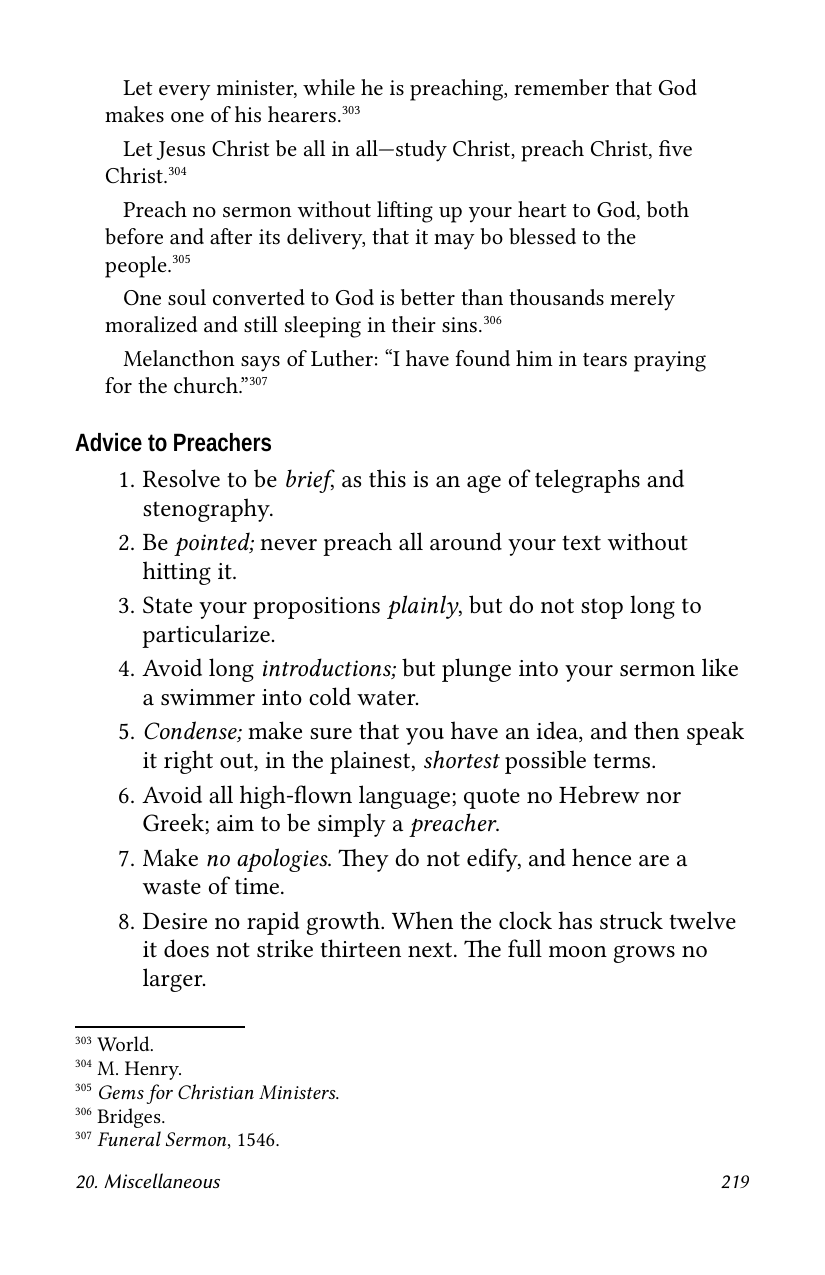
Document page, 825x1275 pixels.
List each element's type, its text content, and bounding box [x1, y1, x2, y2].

list Avoid all high-flown language; quote no Hebrew nor Greek; aim to be simply a preacher. [135, 781, 750, 838]
text Preach no sermon without lifting up your heart to God, both before and after its delivery, that it may bo blessed to the people. [105, 197, 720, 278]
subtitle Advice to Preachers [75, 427, 750, 456]
text Let Jesus Christ be all in all—study Christ, preach Christ, five Christ. [105, 136, 720, 189]
list Avoid long introductions; but plunge into your sermon like a swimmer into cold water. [135, 654, 750, 712]
text World. [75, 1033, 750, 1057]
text One soul converted to God is better than thousands merely moralized and still sleeping in their sins. [105, 285, 720, 338]
text Gems for Christian Ministers. [75, 1081, 750, 1104]
text M. Henry. [75, 1057, 750, 1081]
text Bridges. [75, 1104, 750, 1128]
list Resolve to be brief, as this is an age of telegraphs and stenography. [135, 465, 750, 522]
text Melancthon says of Luther: “I have found him in tears praying for the church.” [105, 346, 720, 399]
list Desire no rapid growth. When the clock has struck twelve it does not strike thirteen next. The full moon grows no larger. [135, 907, 750, 993]
list Make no apologies. They do not edify, and hence are a waste of time. [135, 844, 750, 901]
text Funeral Sermon, 1546. [75, 1128, 750, 1152]
list State your propositions plainly, but do not stop long to particularize. [135, 591, 750, 648]
list Be pointed; never preach all around your text without hitting it. [135, 528, 750, 585]
text Let every minister, while he is preaching, remember that God makes one of his hearers. [105, 75, 720, 128]
list Condense; make sure that you have an idea, and then speak it right out, in the plainest, shortest possible terms. [135, 718, 750, 775]
